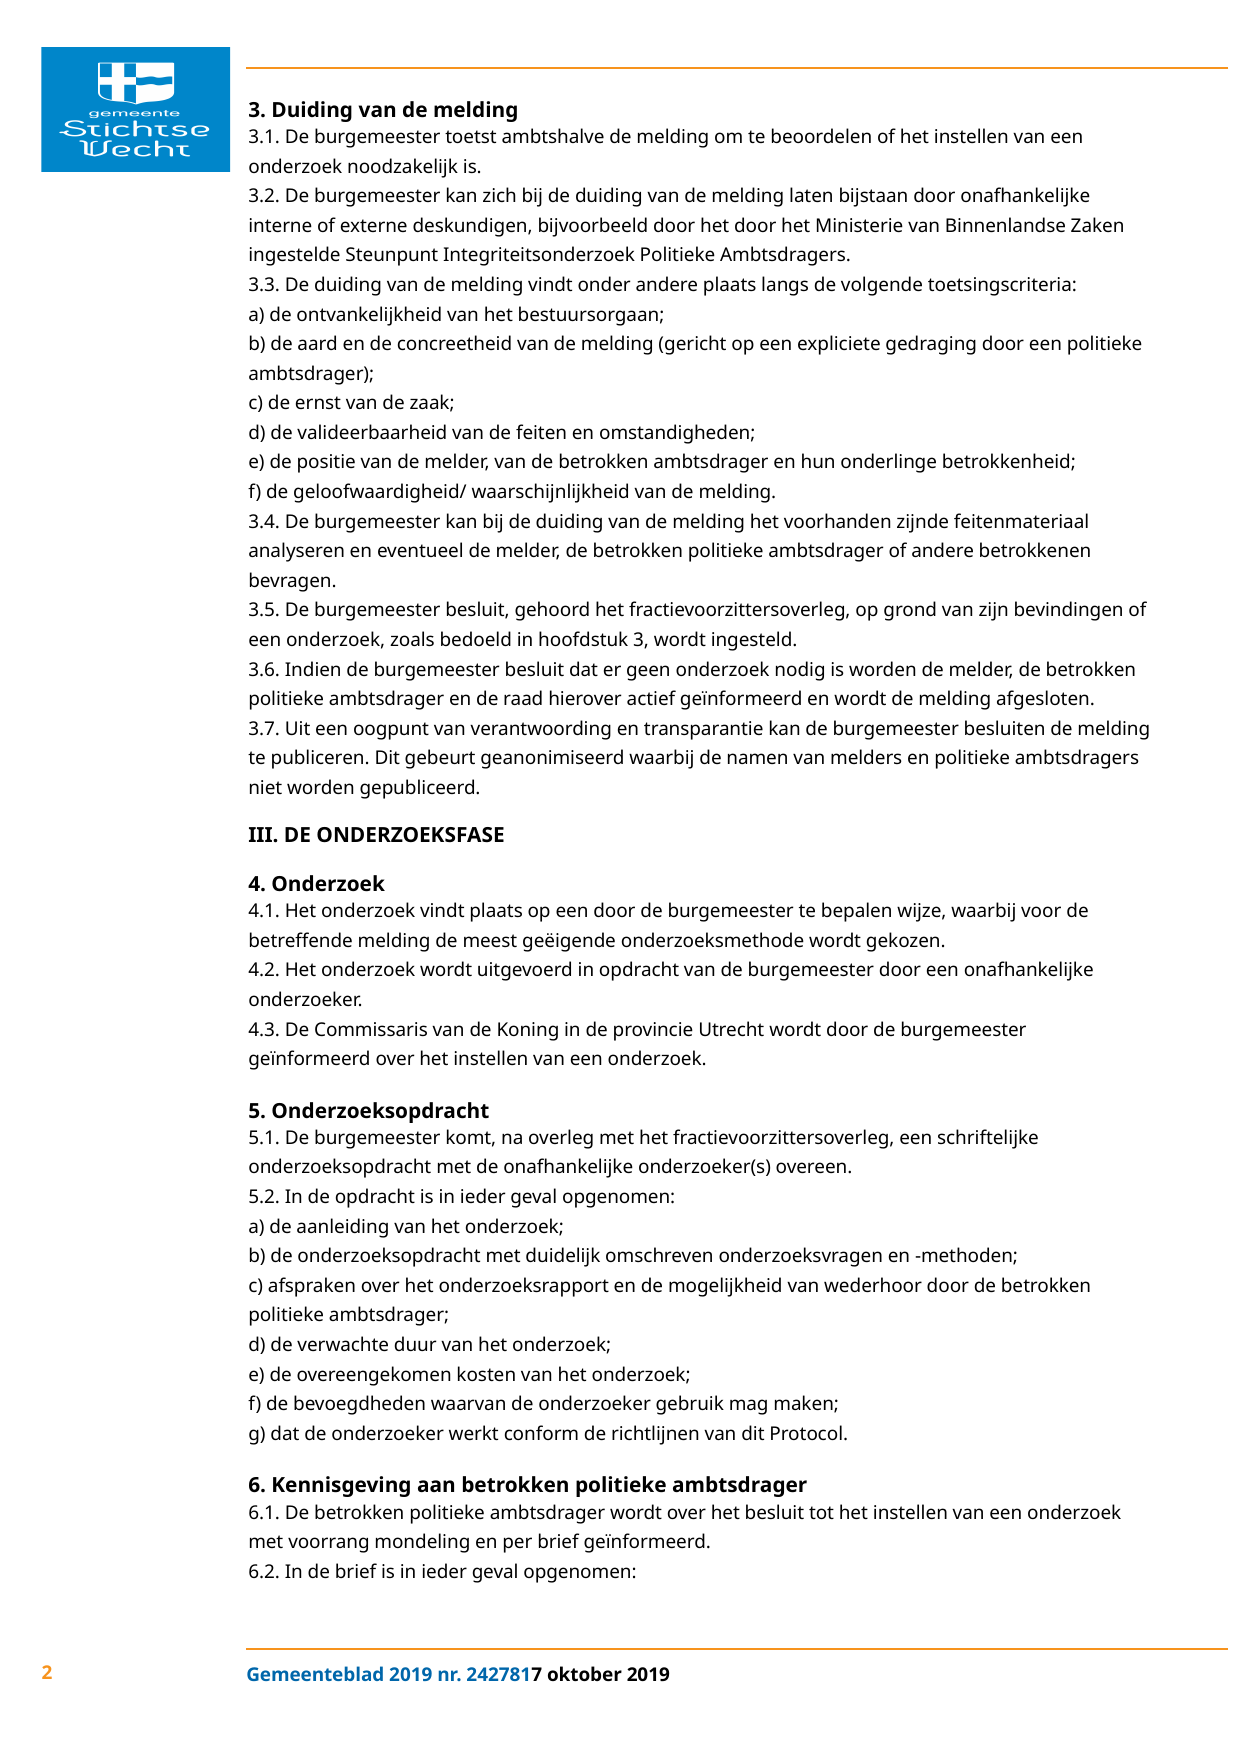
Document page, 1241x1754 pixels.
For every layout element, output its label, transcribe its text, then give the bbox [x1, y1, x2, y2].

text g) dat de onderzoeker werkt conform de richtlijnen van dit Protocol. [248, 1420, 1152, 1446]
text 4.3. De Commissaris van de Koning in de provincie Utrecht wordt door de burgemeester geïnformeerd over het instellen van een onderzoek. [248, 1016, 1152, 1071]
text 3.2. De burgemeester kan zich bij de duiding van de melding laten bijstaan door onafhankelijke interne of externe deskundigen, bijvoorbeeld door het door het Ministerie van Binnenlandse Zaken ingestelde Steunpunt Integriteitsonderzoek Politieke Ambtsdragers. [248, 182, 1152, 267]
text a) de ontvankelijkheid van het bestuursorgaan; [248, 301, 1152, 326]
text III. DE ONDERZOEKSFASE [248, 820, 1152, 848]
picture [137, 63, 174, 103]
text c) afspraken over het onderzoeksrapport en de mogelijkheid van wederhoor door de betrokken politieke ambtsdrager; [248, 1272, 1152, 1327]
text e) de overeengekomen kosten van het onderzoek; [248, 1361, 1152, 1387]
text 3.4. De burgemeester kan bij de duiding van de melding het voorhanden zijnde feitenmateriaal analyseren en eventueel de melder, de betrokken politieke ambtsdrager of andere betrokkenen bevragen. [248, 508, 1152, 593]
text d) de verwachte duur van het onderzoek; [248, 1331, 1152, 1357]
text d) de valideerbaarheid van de feiten en omstandigheden; [248, 419, 1152, 445]
text 3.5. De burgemeester besluit, gehoord het fractievoorzittersoverleg, op grond van zijn bevindingen of een onderzoek, zoals bedoeld in hoofdstuk 3, wordt ingesteld. [248, 597, 1152, 652]
text b) de aard en de concreetheid van de melding (gericht op een expliciete gedraging door een politieke ambtsdrager); [248, 330, 1152, 386]
text 3.6. Indien de burgemeester besluit dat er geen onderzoek nodig is worden de melder, de betrokken politieke ambtsdrager en de raad hierover actief geïnformeerd en wordt de melding afgesloten. [248, 656, 1152, 711]
text a) de aanleiding van het onderzoek; [248, 1213, 1152, 1239]
text 3.7. Uit een oogpunt van verantwoording en transparantie kan de burgemeester besluiten de melding te publiceren. Dit gebeurt geanonimiseerd waarbij de namen van melders en politieke ambtsdragers niet worden gepubliceerd. [248, 715, 1152, 800]
text b) de onderzoeksopdracht met duidelijk omschreven onderzoeksvragen en -methoden; [248, 1242, 1152, 1268]
text 4. Onderzoek [248, 869, 1152, 897]
text 4.2. Het onderzoek wordt uitgevoerd in opdracht van de burgemeester door een onafhankelijke onderzoeker. [248, 957, 1152, 1012]
text 3.1. De burgemeester toetst ambtshalve de melding om te beoordelen of het instellen van een onderzoek noodzakelijk is. [248, 123, 1152, 178]
text 6. Kennisgeving aan betrokken politieke ambtsdrager [248, 1470, 1152, 1499]
text e) de positie van de melder, van de betrokken ambtsdrager en hun onderlinge betrokkenheid; [248, 449, 1152, 474]
picture [99, 63, 135, 101]
text 4.1. Het onderzoek vindt plaats op een door de burgemeester te bepalen wijze, waarbij voor de betreffende melding de meest geëigende onderzoeksmethode wordt gekozen. [248, 897, 1152, 953]
text 3.3. De duiding van de melding vindt onder andere plaats langs de volgende toetsingscriteria: [248, 271, 1152, 297]
text 6.2. In de brief is in ieder geval opgenomen: [248, 1558, 1152, 1584]
text f) de geloofwaardigheid/ waarschijnlijkheid van de melding. [248, 478, 1152, 504]
text 5.1. De burgemeester komt, na overleg met het fractievoorzittersoverleg, een schriftelijke onderzoeksopdracht met de onafhankelijke onderzoeker(s) overeen. [248, 1124, 1152, 1179]
text 6.1. De betrokken politieke ambtsdrager wordt over het besluit tot het instellen van een onderzoek met voorrang mondeling en per brief geïnformeerd. [248, 1499, 1152, 1554]
text 5. Onderzoeksopdracht [248, 1096, 1152, 1124]
text f) de bevoegdheden waarvan de onderzoeker gebruik mag maken; [248, 1390, 1152, 1416]
text 5.2. In de opdracht is in ieder geval opgenomen: [248, 1183, 1152, 1209]
text 3. Duiding van de melding [248, 95, 1152, 123]
text c) de ernst van de zaak; [248, 389, 1152, 415]
